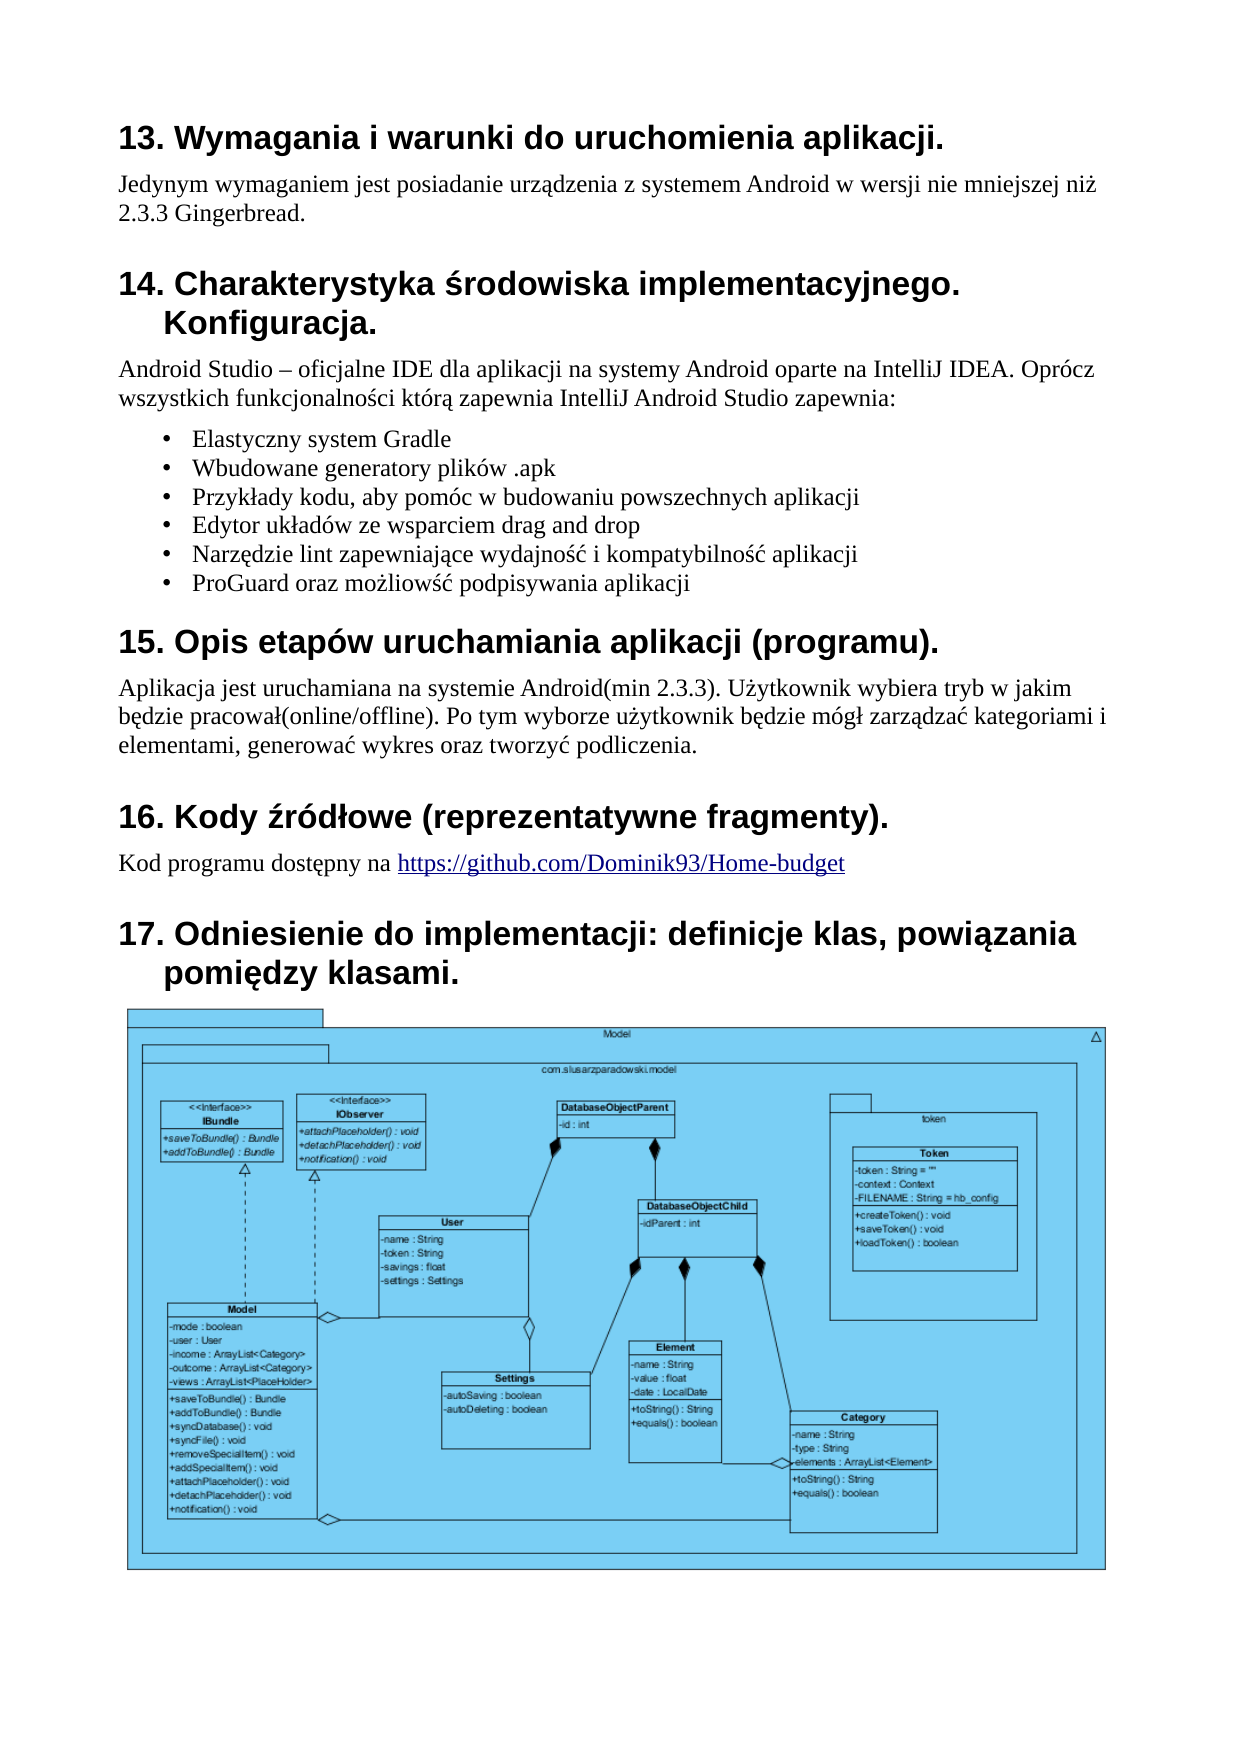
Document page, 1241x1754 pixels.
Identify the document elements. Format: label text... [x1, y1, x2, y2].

text Aplikacja jest uruchamiana na systemie Android(min 2.3.3). Użytkownik wybiera tryb w jakim będzie pracował(online/offline). Po tym wyborze użytkownik będzie mógł zarządzać kategoriami i elementami, generować wykres oraz tworzyć podliczenia. [118, 673, 1122, 759]
text Android Studio – oficjalne IDE dla aplikacji na systemy Android oparte na IntelliJ IDEA. Oprócz wszystkich funkcjonalności którą zapewnia IntelliJ Android Studio zapewnia: [118, 354, 1122, 412]
subtitle 13. Wymagania i warunki do uruchomienia aplikacji. [118, 118, 1122, 157]
subtitle 14. Charakterystyka środowiska implementacyjnego. Konfiguracja. [118, 264, 1122, 342]
list Edytor układów ze wsparciem drag and drop [162, 510, 1122, 539]
list Narzędzie lint zapewniające wydajność i kompatybilność aplikacji [162, 539, 1122, 568]
list Przykłady kodu, aby pomóc w budowaniu powszechnych aplikacji [162, 482, 1122, 510]
list ProGuard oraz możliowść podpisywania aplikacji [162, 568, 1122, 597]
text Jedynym wymaganiem jest posiadanie urządzenia z systemem Android w wersji nie mniejszej niż 2.3.3 Gingerbread. [118, 169, 1122, 227]
text Kod programu dostępny na https://github.com/Dominik93/Home-budget [118, 848, 1122, 876]
subtitle 15. Opis etapów uruchamiania aplikacji (programu). [118, 622, 1122, 660]
list Elastyczny system Gradle [162, 424, 1122, 453]
list Wbudowane generatory plików .apk [162, 453, 1122, 482]
subtitle 17. Odniesienie do implementacji: definicje klas, powiązania pomiędzy klasami. [118, 914, 1122, 991]
subtitle 16. Kody źródłowe (reprezentatywne fragmenty). [118, 796, 1122, 835]
